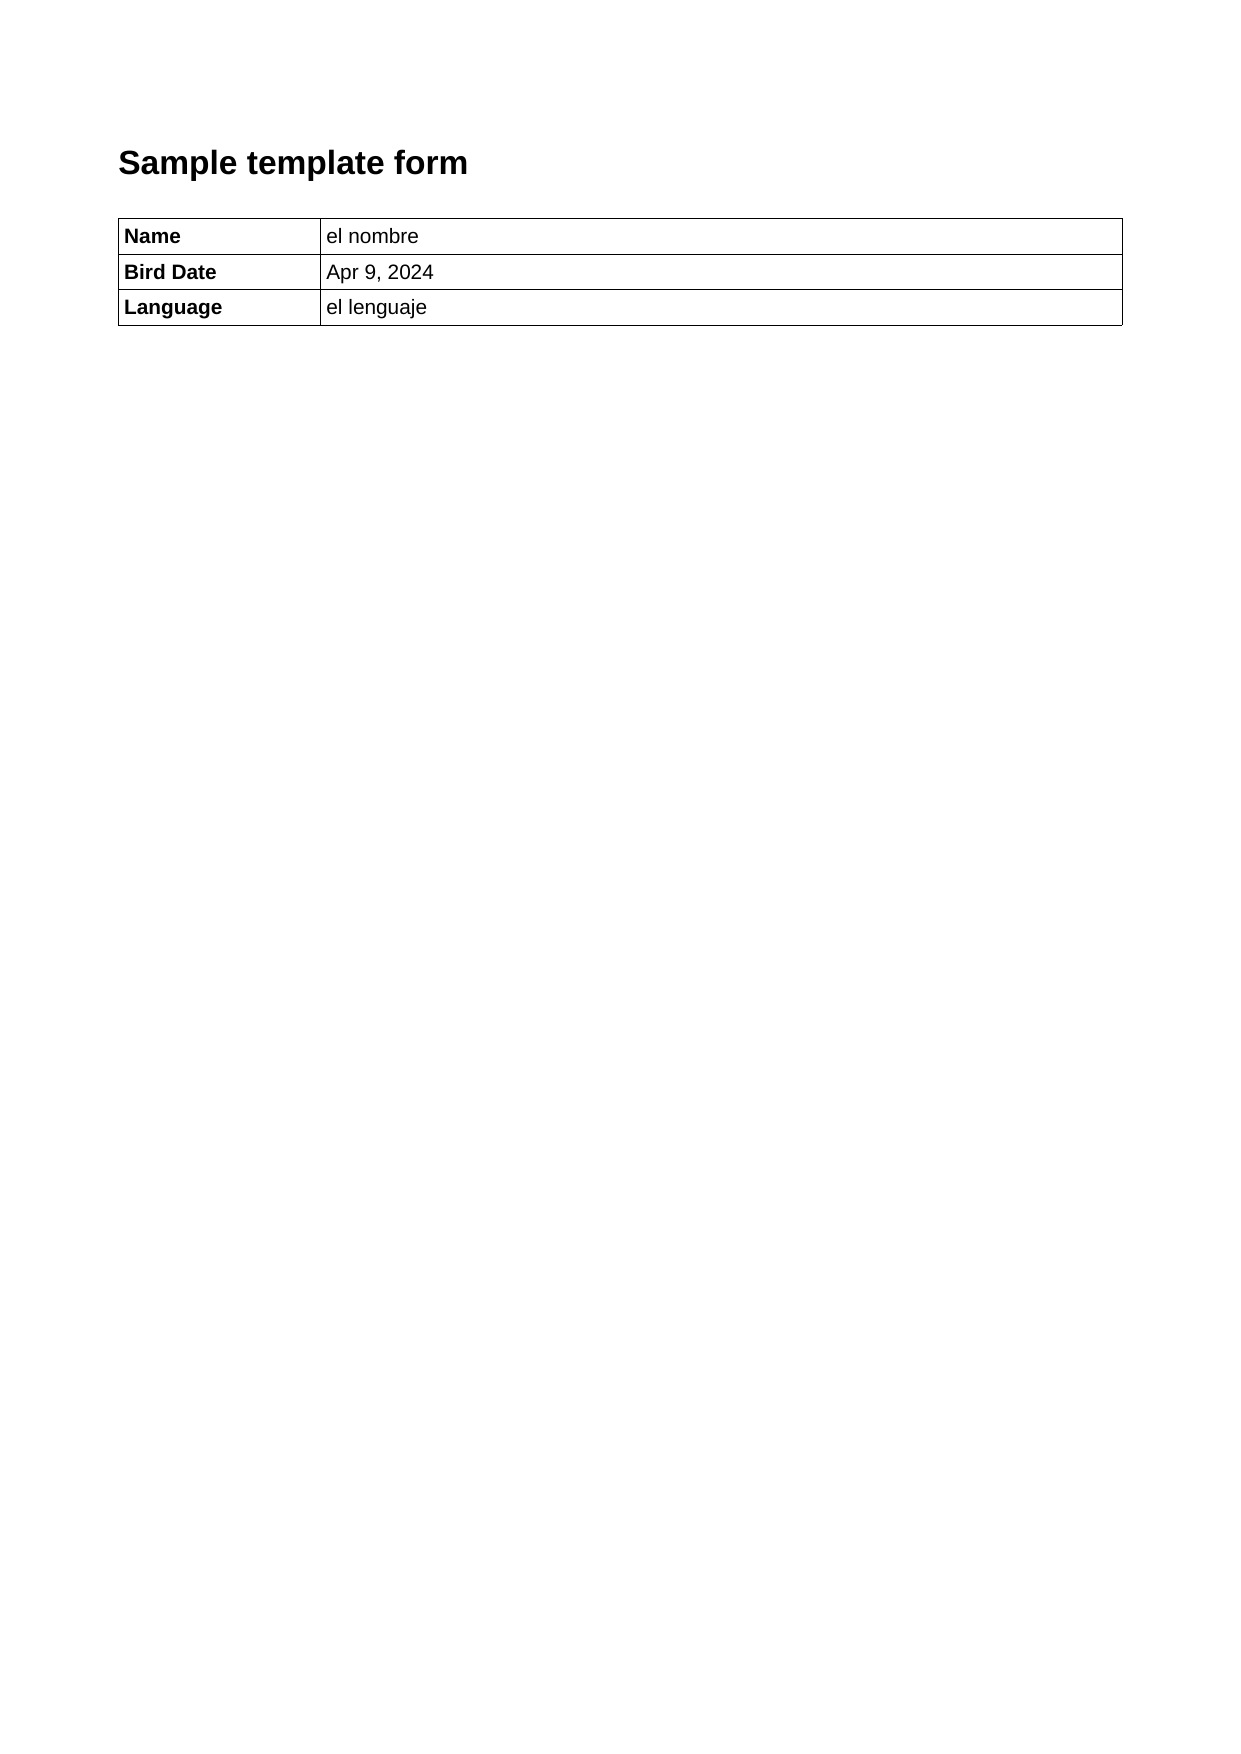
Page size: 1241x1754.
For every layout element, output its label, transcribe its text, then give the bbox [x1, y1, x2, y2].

table_header el nombre [321, 219, 1122, 254]
table_cell Bird Date [119, 255, 320, 289]
table_cell el lenguaje [321, 290, 1122, 325]
table_cell Language [119, 290, 320, 325]
subtitle Sample template form [118, 143, 1122, 182]
table_cell Apr 9, 2024 [321, 255, 1122, 289]
table_header Name [119, 219, 320, 254]
